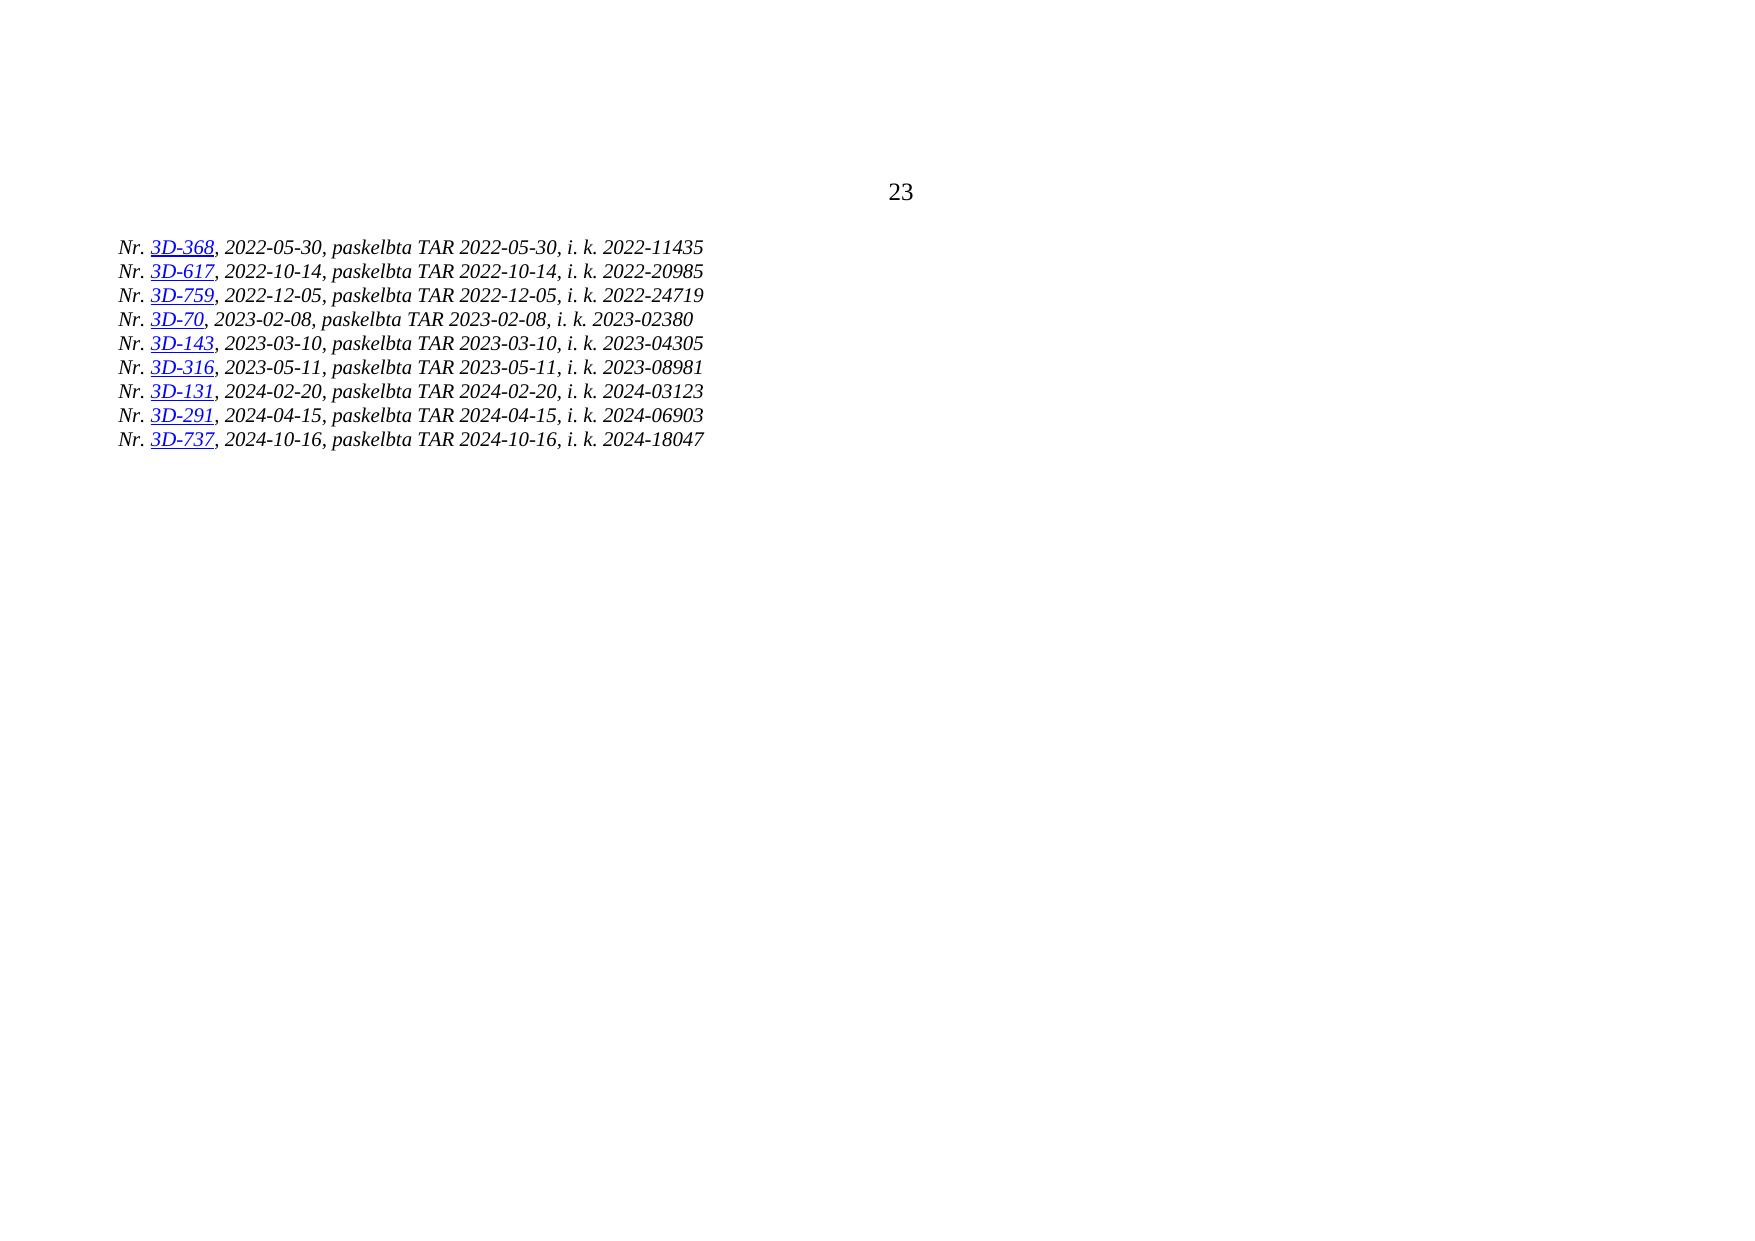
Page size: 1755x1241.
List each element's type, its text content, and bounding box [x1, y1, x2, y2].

text Nr. 3D-737, 2024-10-16, paskelbta TAR 2024-10-16, i. k. 2024-18047 [118, 427, 1683, 451]
text Nr. 3D-316, 2023-05-11, paskelbta TAR 2023-05-11, i. k. 2023-08981 [118, 355, 1683, 379]
text Nr. 3D-617, 2022-10-14, paskelbta TAR 2022-10-14, i. k. 2022-20985 [118, 259, 1683, 283]
text Nr. 3D-143, 2023-03-10, paskelbta TAR 2023-03-10, i. k. 2023-04305 [118, 331, 1683, 355]
text Nr. 3D-368, 2022-05-30, paskelbta TAR 2022-05-30, i. k. 2022-11435 [118, 235, 1683, 259]
text Nr. 3D-70, 2023-02-08, paskelbta TAR 2023-02-08, i. k. 2023-02380 [118, 307, 1683, 331]
text Nr. 3D-291, 2024-04-15, paskelbta TAR 2024-04-15, i. k. 2024-06903 [118, 403, 1683, 427]
text Nr. 3D-131, 2024-02-20, paskelbta TAR 2024-02-20, i. k. 2024-03123 [118, 379, 1683, 403]
text Nr. 3D-759, 2022-12-05, paskelbta TAR 2022-12-05, i. k. 2022-24719 [118, 283, 1683, 307]
